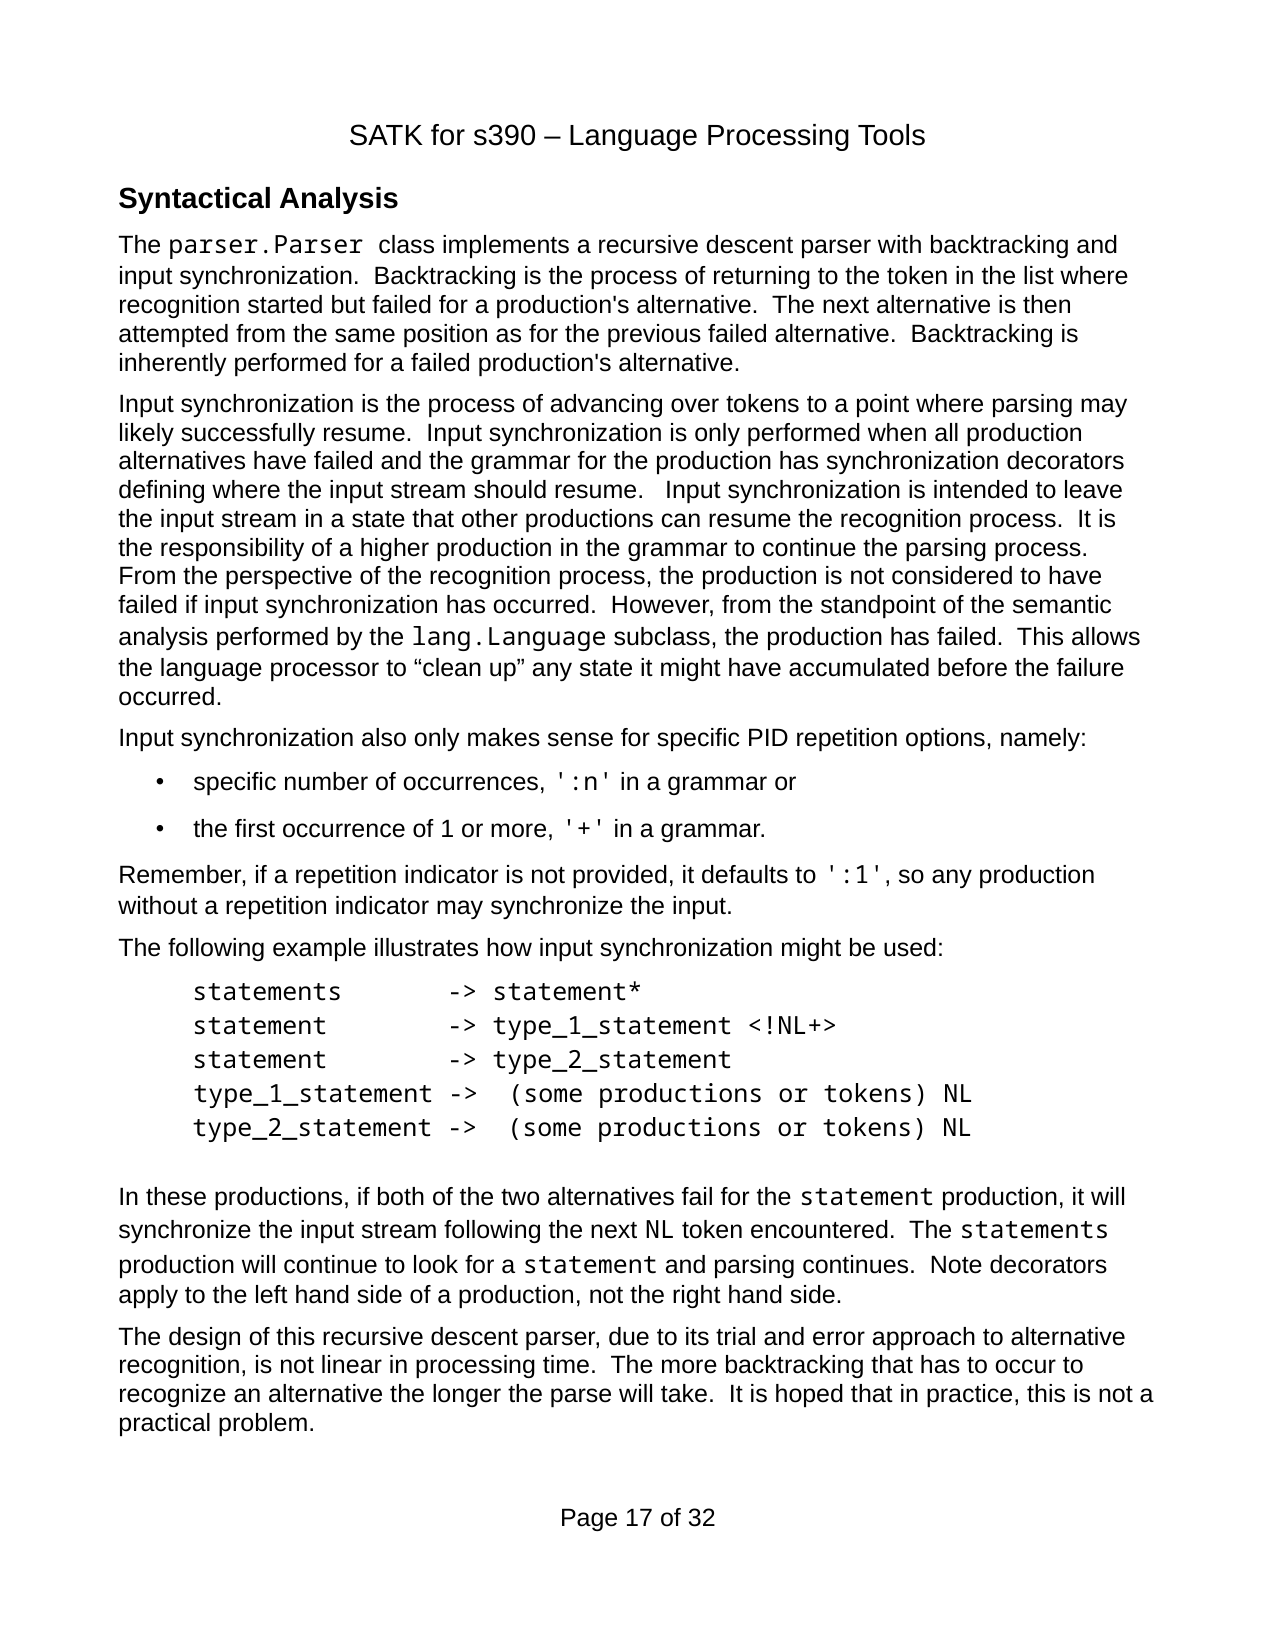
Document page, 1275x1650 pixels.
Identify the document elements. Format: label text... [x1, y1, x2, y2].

text type_2_statement -> (some productions or tokens) NL [118, 1110, 1157, 1144]
text In these productions, if both of the two alternatives fail for the statement production, it will synchronize the input stream following the next NL token encountered. The statements production will continue to look for a statement and parsing continues. Note decorators apply to the left hand side of a production, not the right hand side. [118, 1178, 1157, 1309]
text type_1_statement -> (some productions or tokens) NL [118, 1076, 1157, 1110]
list the first occurrence of 1 or more, '+' in a grammar. [156, 811, 1157, 845]
text Input synchronization also only makes sense for specific PID repetition options, namely: [118, 723, 1157, 752]
text statement -> type_1_statement <!NL+> [118, 1008, 1157, 1042]
text Remember, if a repetition indicator is not provided, it defaults to ':1', so any production without a repetition indicator may synchronize the input. [118, 857, 1157, 920]
text statements -> statement* [118, 974, 1157, 1008]
text The parser.Parser class implements a recursive descent parser with backtracking and input synchronization. Backtracking is the process of returning to the token in the list where recognition started but failed for a production's alternative. The next alternative is then attempted from the same position as for the previous failed alternative. Backtracking is inherently performed for a failed production's alternative. [118, 227, 1157, 376]
text The design of this recursive descent parser, due to its trial and error approach to alternative recognition, is not linear in processing time. The more backtracking that has to occur to recognize an alternative the longer the parse will take. It is hoped that in practice, this is not a practical problem. [118, 1322, 1157, 1437]
subtitle Syntactical Analysis [118, 181, 1157, 215]
text statement -> type_2_statement [118, 1042, 1157, 1076]
text Input synchronization is the process of advancing over tokens to a point where parsing may likely successfully resume. Input synchronization is only performed when all production alternatives have failed and the grammar for the production has synchronization decorators defining where the input stream should resume. Input synchronization is intended to leave the input stream in a state that other productions can resume the recognition process. It is the responsibility of a higher production in the grammar to continue the parsing process. From the perspective of the recognition process, the production is not considered to have failed if input synchronization has occurred. However, from the standpoint of the semantic analysis performed by the lang.Language subclass, the production has failed. This allows the language processor to “clean up” any state it might have accumulated before the failure occurred. [118, 389, 1157, 710]
list specific number of occurrences, ':n' in a grammar or [156, 764, 1157, 798]
text The following example illustrates how input synchronization might be used: [118, 932, 1157, 961]
